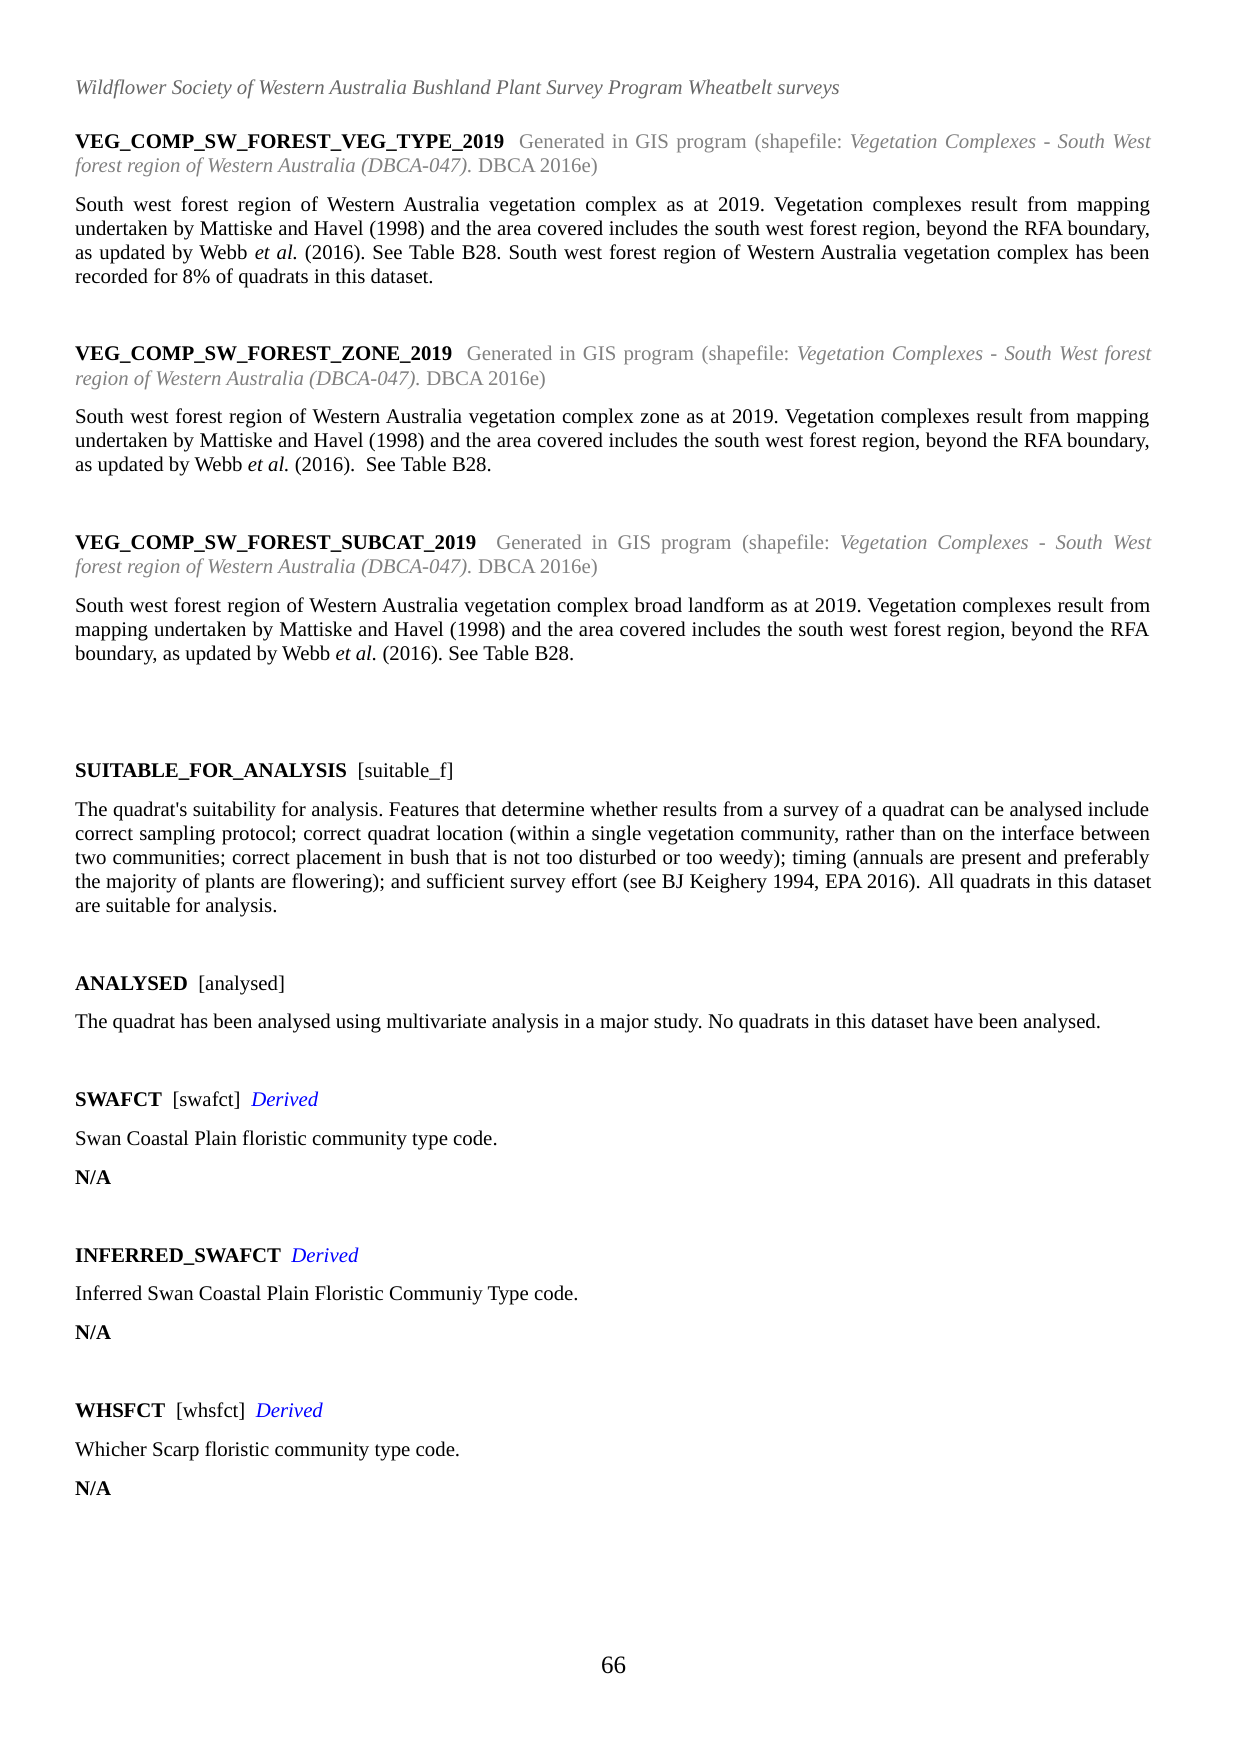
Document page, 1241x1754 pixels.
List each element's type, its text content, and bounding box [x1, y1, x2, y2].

text Inferred Swan Coastal Plain Floristic Communiy Type code. [75, 1281, 1152, 1305]
text ANALYSED [analysed] [75, 971, 1152, 994]
text N/A [75, 1320, 1152, 1344]
text South west forest region of Western Australia vegetation complex broad landform as at 2019. Vegetation complexes result from mapping undertaken by Mattiske and Havel (1998) and the area covered includes the south west forest region, beyond the RFA boundary, as updated by Webb et al. (2016). See Table B28. [75, 593, 1152, 665]
text Whicher Scarp floristic community type code. [75, 1437, 1152, 1461]
text WHSFCT [whsfct] Derived [75, 1398, 1152, 1422]
text Swan Coastal Plain floristic community type code. [75, 1126, 1152, 1150]
text VEG_COMP_SW_FOREST_VEG_TYPE_2019 Generated in GIS program (shapefile: Vegetation Complexes - South West forest region of Western Australia (DBCA-047). DBCA 2016e) [75, 128, 1152, 177]
text N/A [75, 1476, 1152, 1500]
text South west forest region of Western Australia vegetation complex as at 2019. Vegetation complexes result from mapping undertaken by Mattiske and Havel (1998) and the area covered includes the south west forest region, beyond the RFA boundary, as updated by Webb et al. (2016). See Table B28. South west forest region of Western Australia vegetation complex has been recorded for 8% of quadrats in this dataset. [75, 191, 1152, 288]
text N/A [75, 1165, 1152, 1189]
text The quadrat has been analysed using multivariate analysis in a major study. No quadrats in this dataset have been analysed. [75, 1009, 1152, 1033]
text VEG_COMP_SW_FOREST_SUBCAT_2019 Generated in GIS program (shapefile: Vegetation Complexes - South West forest region of Western Australia (DBCA-047). DBCA 2016e) [75, 530, 1152, 578]
text The quadrat's suitability for analysis. Features that determine whether results from a survey of a quadrat can be analysed include correct sampling protocol; correct quadrat location (within a single vegetation community, rather than on the interface between two communities; correct placement in bush that is not too disturbed or too weedy); timing (annuals are present and preferably the majority of plants are flowering); and sufficient survey effort (see BJ Keighery 1994, EPA 2016). All quadrats in this dataset are suitable for analysis. [75, 797, 1152, 917]
text VEG_COMP_SW_FOREST_ZONE_2019 Generated in GIS program (shapefile: Vegetation Complexes - South West forest region of Western Australia (DBCA-047). DBCA 2016e) [75, 341, 1152, 389]
text INFERRED_SWAFCT Derived [75, 1242, 1152, 1267]
text SUITABLE_FOR_ANALYSIS [suitable_f] [75, 758, 1152, 782]
text South west forest region of Western Australia vegetation complex zone as at 2019. Vegetation complexes result from mapping undertaken by Mattiske and Havel (1998) and the area covered includes the south west forest region, beyond the RFA boundary, as updated by Webb et al. (2016). See Table B28. [75, 404, 1152, 476]
text SWAFCT [swafct] Derived [75, 1087, 1152, 1111]
